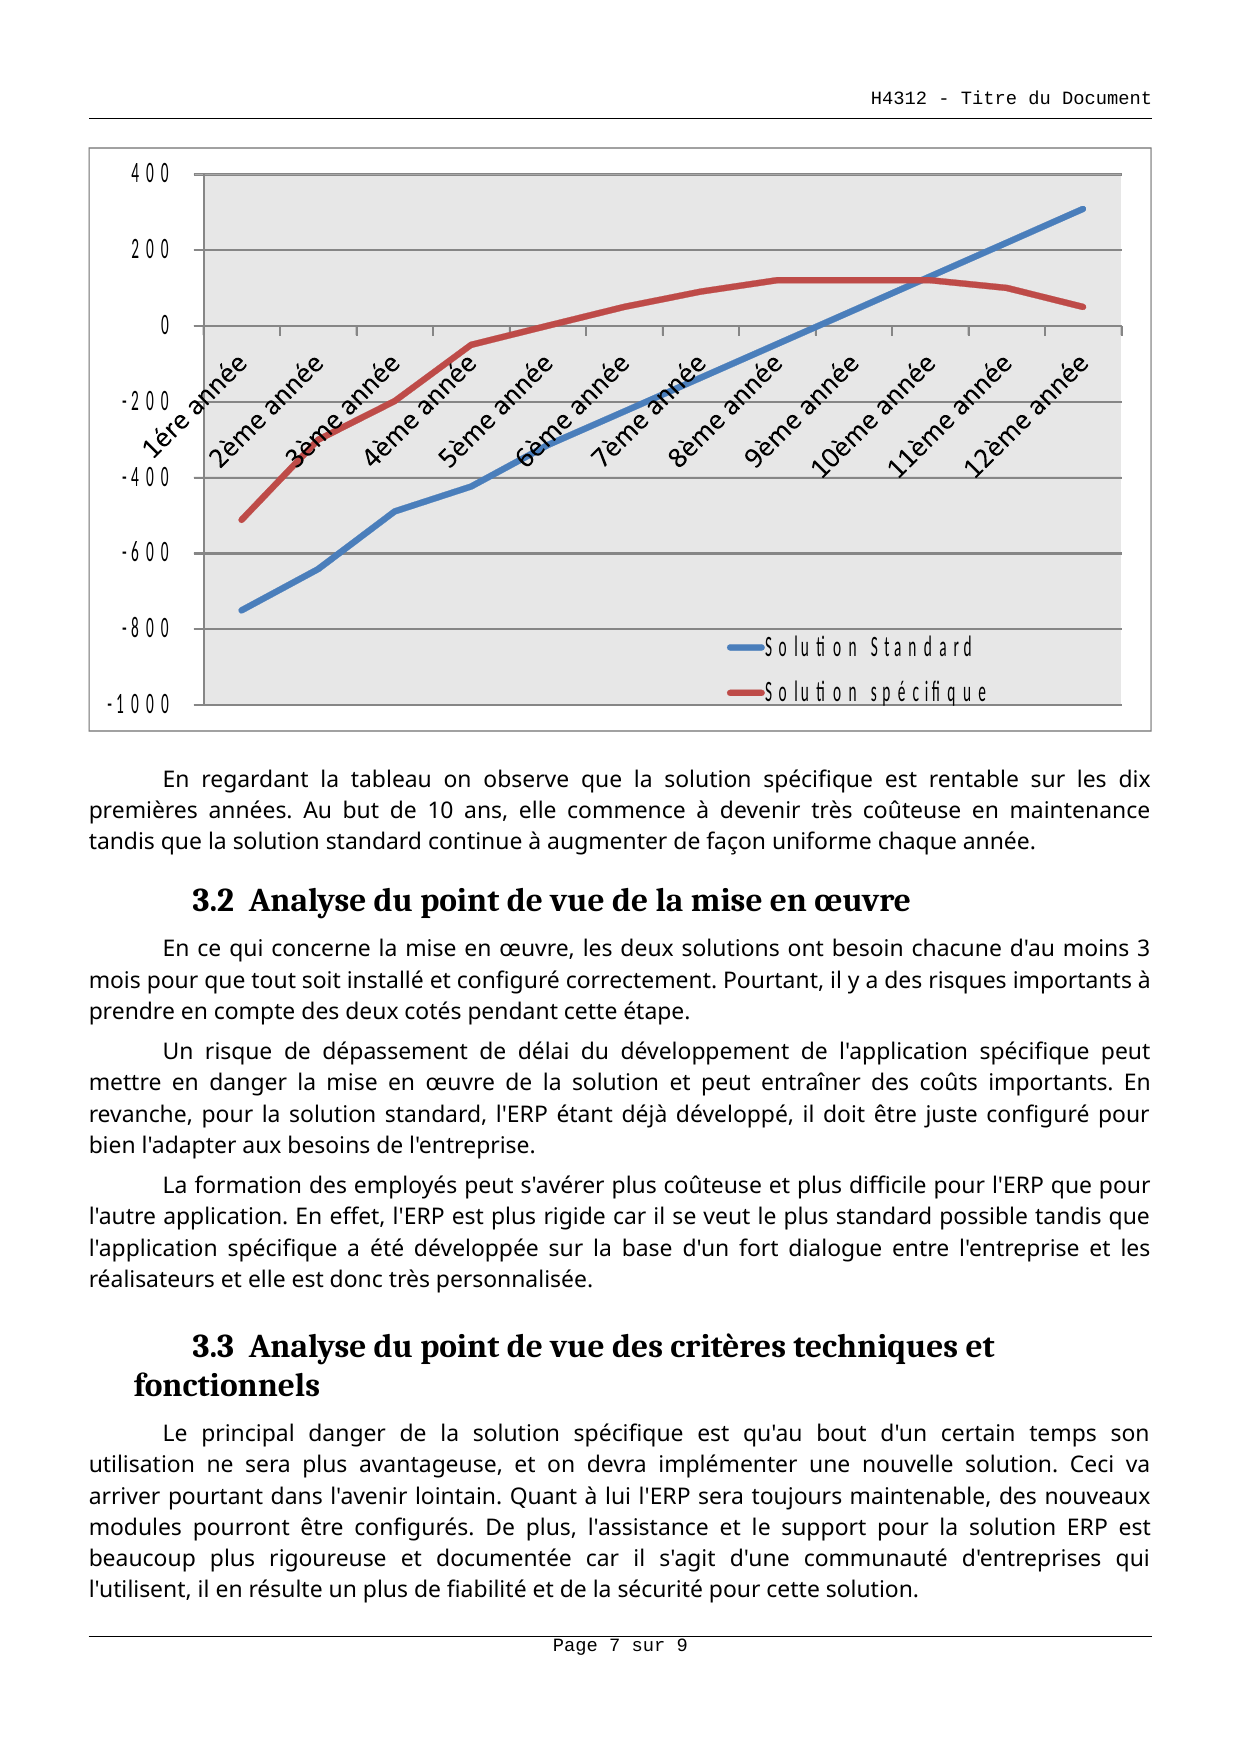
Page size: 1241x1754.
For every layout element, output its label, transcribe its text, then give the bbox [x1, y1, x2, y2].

subtitle Analyse du point de vue des critères techniques et fonctionnels [133, 1328, 1152, 1404]
text La formation des employés peut s'avérer plus coûteuse et plus difficile pour l'ERP que pour l'autre application. En effet, l'ERP est plus rigide car il se veut le plus standard possible tandis que l'application spécifique a été développée sur la base d'un fort dialogue entre l'entreprise et les réalisateurs et elle est donc très personnalisée. [88, 1169, 1152, 1294]
text En ce qui concerne la mise en œuvre, les deux solutions ont besoin chacune d'au moins 3 mois pour que tout soit installé et configuré correctement. Pourtant, il y a des risques importants à prendre en compte des deux cotés pendant cette étape. [88, 932, 1152, 1026]
text Un risque de dépassement de délai du développement de l'application spécifique peut mettre en danger la mise en œuvre de la solution et peut entraîner des coûts importants. En revanche, pour la solution standard, l'ERP étant déjà développé, il doit être juste configuré pour bien l'adapter aux besoins de l'entreprise. [88, 1035, 1152, 1160]
text Le principal danger de la solution spécifique est qu'au bout d'un certain temps son utilisation ne sera plus avantageuse, et on devra implémenter une nouvelle solution. Ceci va arriver pourtant dans l'avenir lointain. Quant à lui l'ERP sera toujours maintenable, des nouveaux modules pourront être configurés. De plus, l'assistance et le support pour la solution ERP est beaucoup plus rigoureuse et documentée car il s'agit d'une communauté d'entreprises qui l'utilisent, il en résulte un plus de fiabilité et de la sécurité pour cette solution. [88, 1417, 1152, 1604]
subtitle Analyse du point de vue de la mise en œuvre [133, 881, 1152, 920]
text En regardant la tableau on observe que la solution spécifique est rentable sur les dix premières années. Au but de 10 ans, elle commence à devenir très coûteuse en maintenance tandis que la solution standard continue à augmenter de façon uniforme chaque année. [88, 763, 1152, 856]
